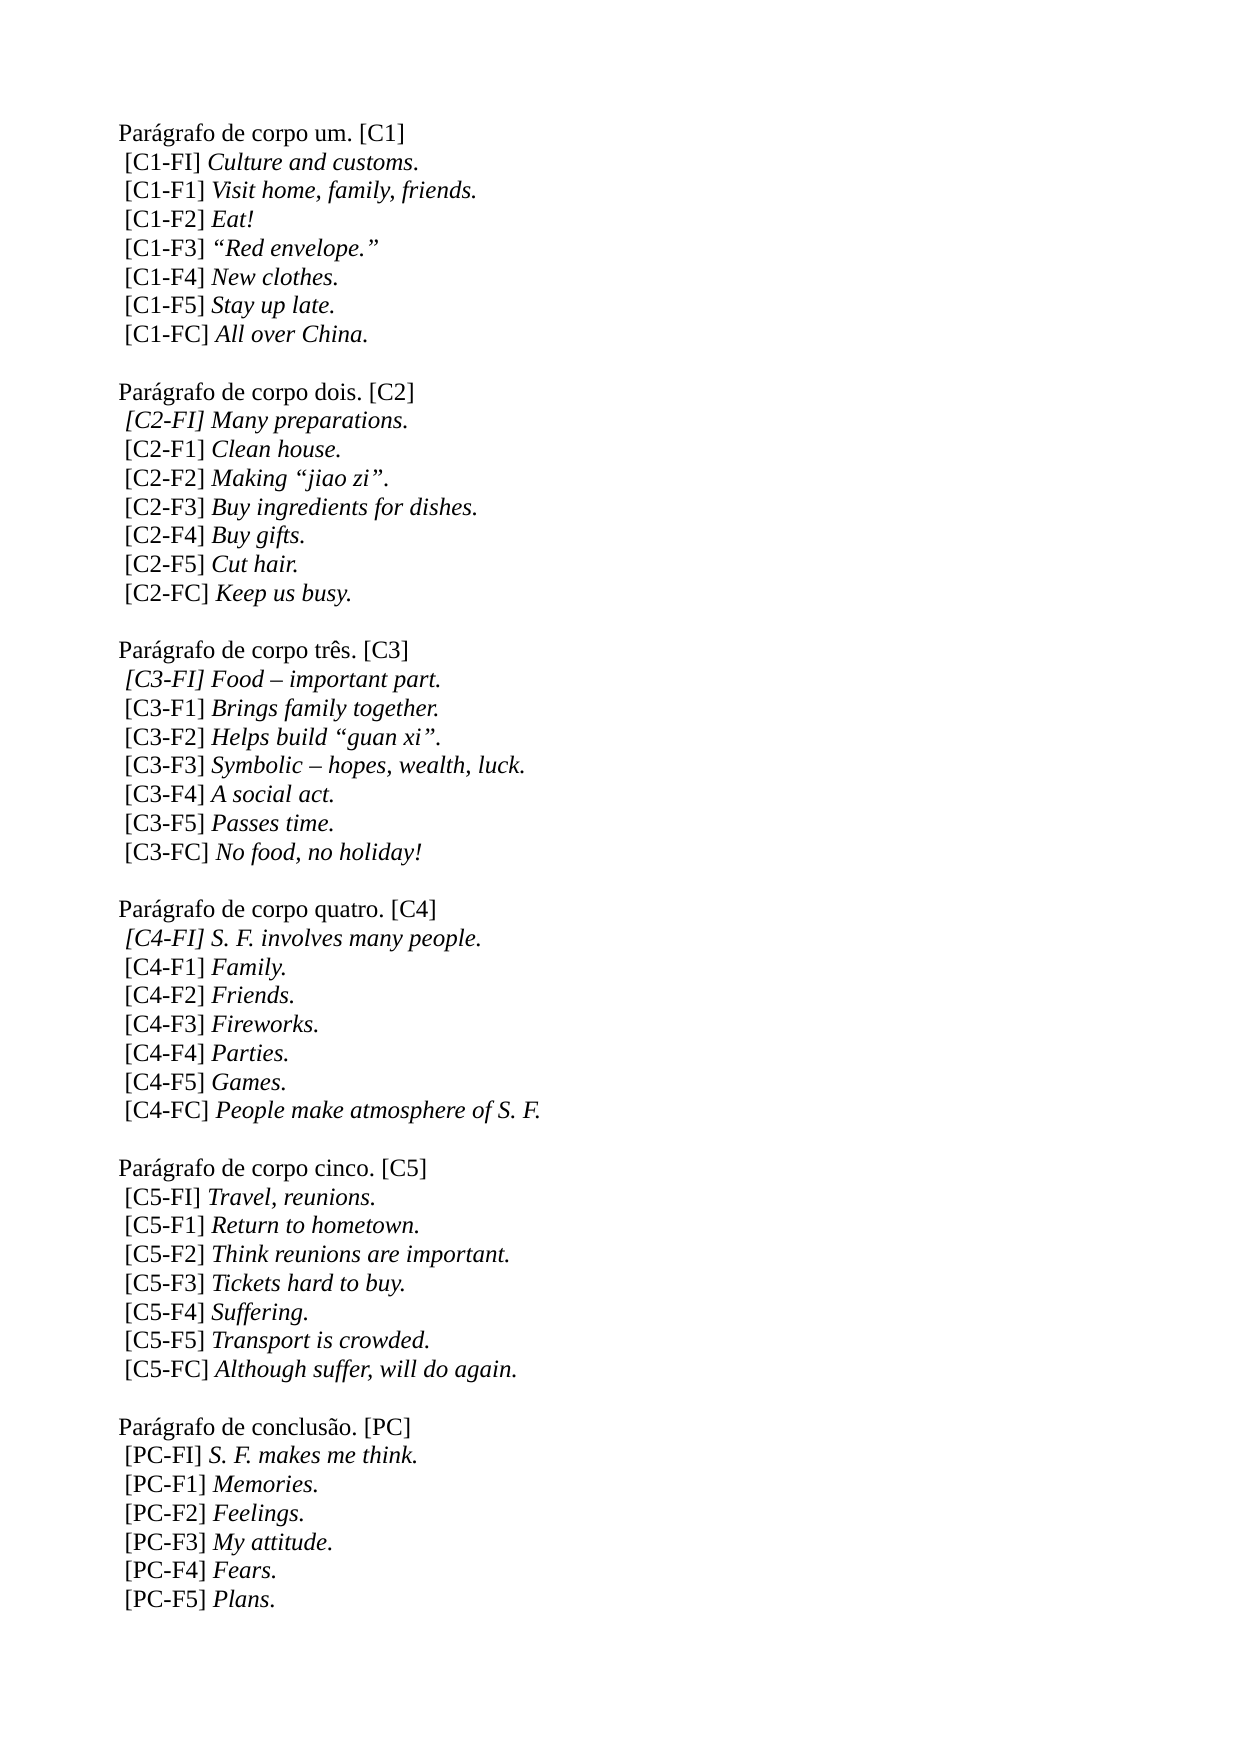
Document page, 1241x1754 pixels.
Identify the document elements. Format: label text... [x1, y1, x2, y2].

text Parágrafo de corpo dois. [C2] [C2-FI] Many preparations. [C2-F1] Clean house. [C2-F2] Making “jiao zi”. [C2-F3] Buy ingredients for dishes. [C2-F4] Buy gifts. [C2-F5] Cut hair. [C2-FC] Keep us busy. Parágrafo de corpo três. [C3] [C3-FI] Food – important part. [C3-F1] Brings family together. [C3-F2] Helps build “guan xi”. [C3-F3] Symbolic – hopes, wealth, luck. [C3-F4] A social act. [C3-F5] Passes time. [C3-FC] No food, no holiday! Parágrafo de corpo quatro. [C4] [C4-FI] S. F. involves many people. [C4-F1] Family. [C4-F2] Friends. [C4-F3] Fireworks. [C4-F4] Parties. [C4-F5] Games. [C4-FC] People make atmosphere of S. F. [118, 377, 1122, 1124]
text Parágrafo de corpo um. [C1] [C1-FI] Culture and customs. [C1-F1] Visit home, family, friends. [C1-F2] Eat! [C1-F3] “Red envelope.” [C1-F4] New clothes. [C1-F5] Stay up late. [C1-FC] All over China. [118, 118, 1122, 348]
text Parágrafo de corpo cinco. [C5] [C5-FI] Travel, reunions. [C5-F1] Return to hometown. [C5-F2] Think reunions are important. [C5-F3] Tickets hard to buy. [C5-F4] Suffering. [C5-F5] Transport is crowded. [C5-FC] Although suffer, will do again. Parágrafo de conclusão. [PC] [PC-FI] S. F. makes me think. [PC-F1] Memories. [PC-F2] Feelings. [PC-F3] My attitude. [PC-F4] Fears. [PC-F5] Plans. [118, 1153, 1122, 1613]
